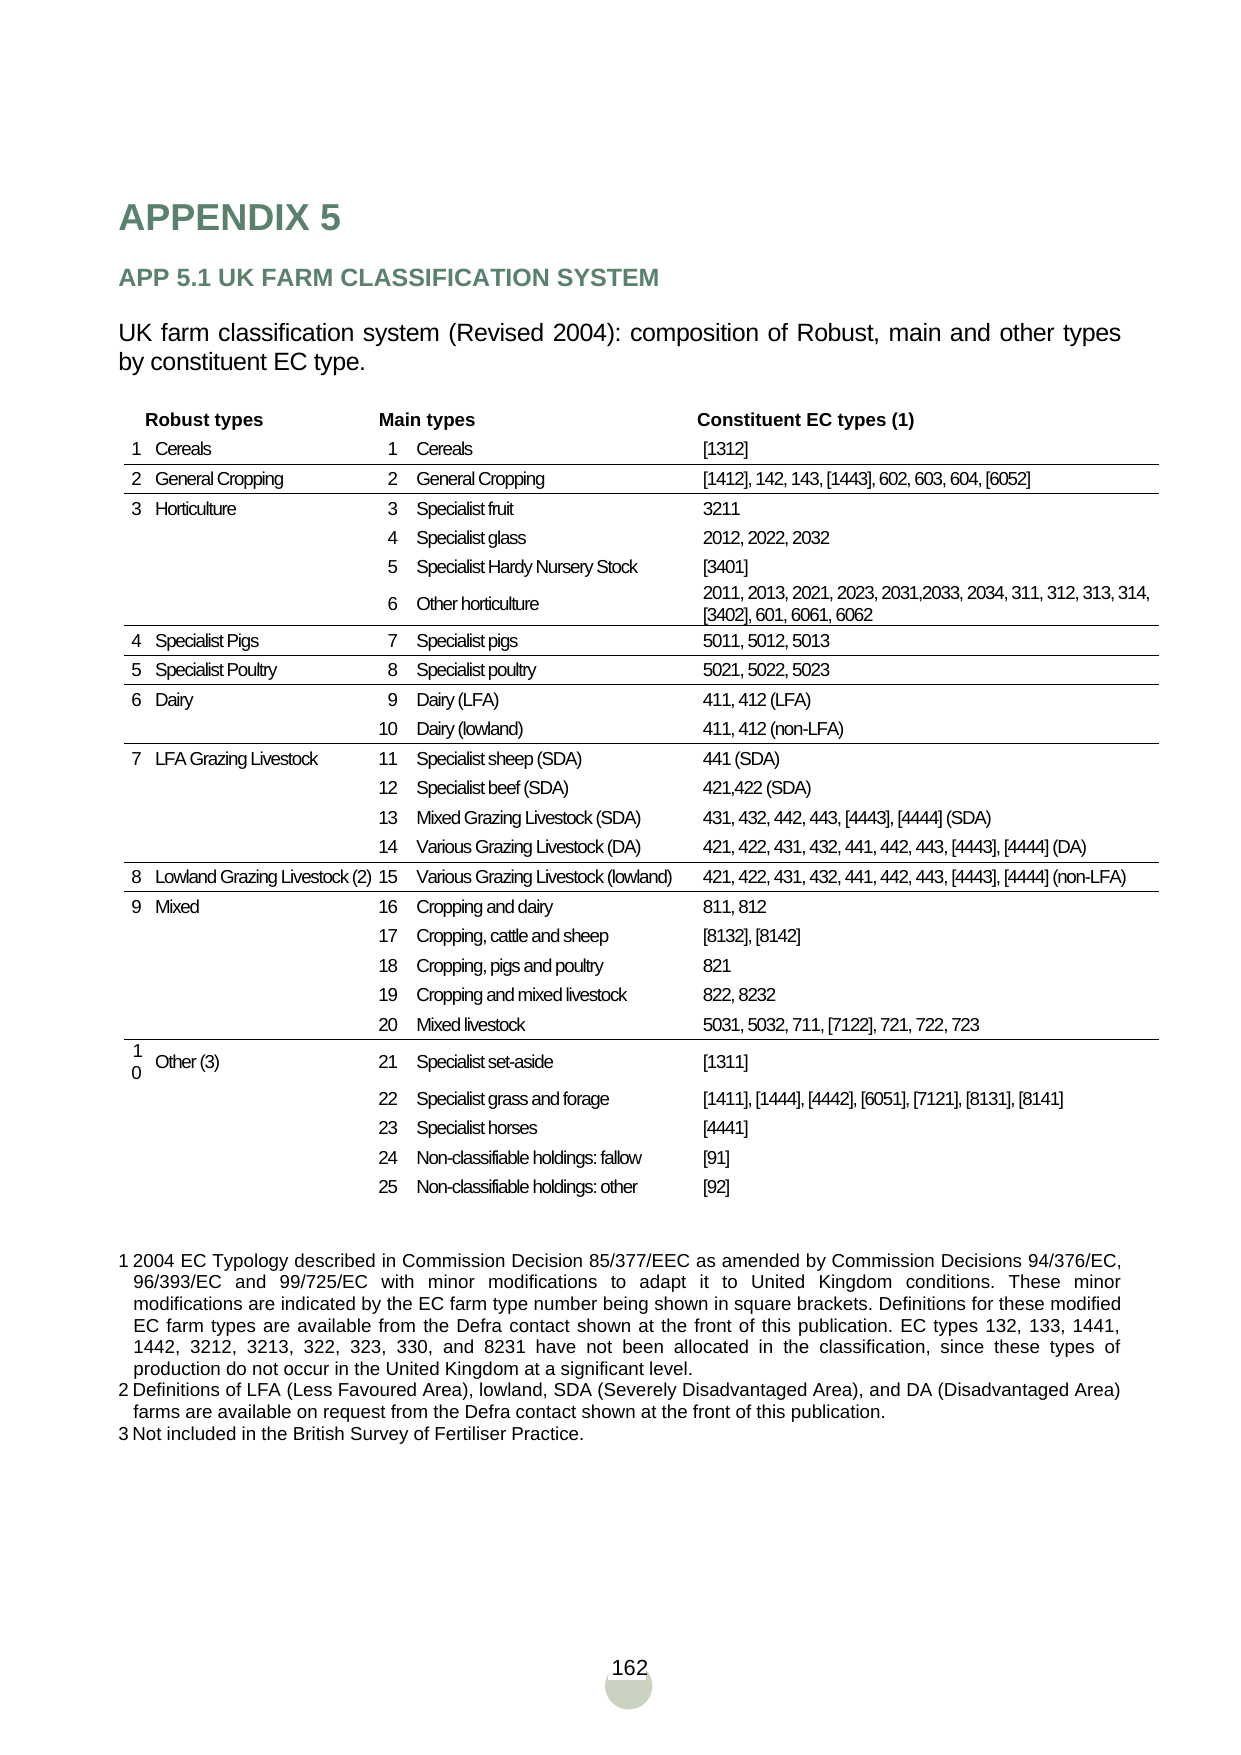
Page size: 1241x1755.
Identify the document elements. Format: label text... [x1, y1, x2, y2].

subtitle APP 5.1 UK FARM CLASSIFICATION SYSTEM [118, 263, 1122, 292]
text 3 Not included in the British Survey of Fertiliser Practice. [118, 1422, 1122, 1444]
subtitle Appendix 5 [118, 195, 1122, 238]
text 2 Definitions of LFA (Less Favoured Area), lowland, SDA (Severely Disadvantaged Area), and DA (Disadvantaged Area) farms are available on request from the Defra contact shown at the front of this publication. [118, 1379, 1122, 1422]
text UK farm classification system (Revised 2004): composition of Robust, main and other types by constituent EC type. [118, 318, 1122, 376]
text 1 2004 EC Typology described in Commission Decision 85/377/EEC as amended by Commission Decisions 94/376/EC, 96/393/EC and 99/725/EC with minor modifications to adapt it to United Kingdom conditions. These minor modifications are indicated by the EC farm type number being shown in square brackets. Definitions for these modified EC farm types are available from the Defra contact shown at the front of this publication. EC types 132, 133, 1441, 1442, 3212, 3213, 322, 323, 330, and 8231 have not been allocated in the classification, since these types of production do not occur in the United Kingdom at a significant level. [118, 1250, 1122, 1379]
